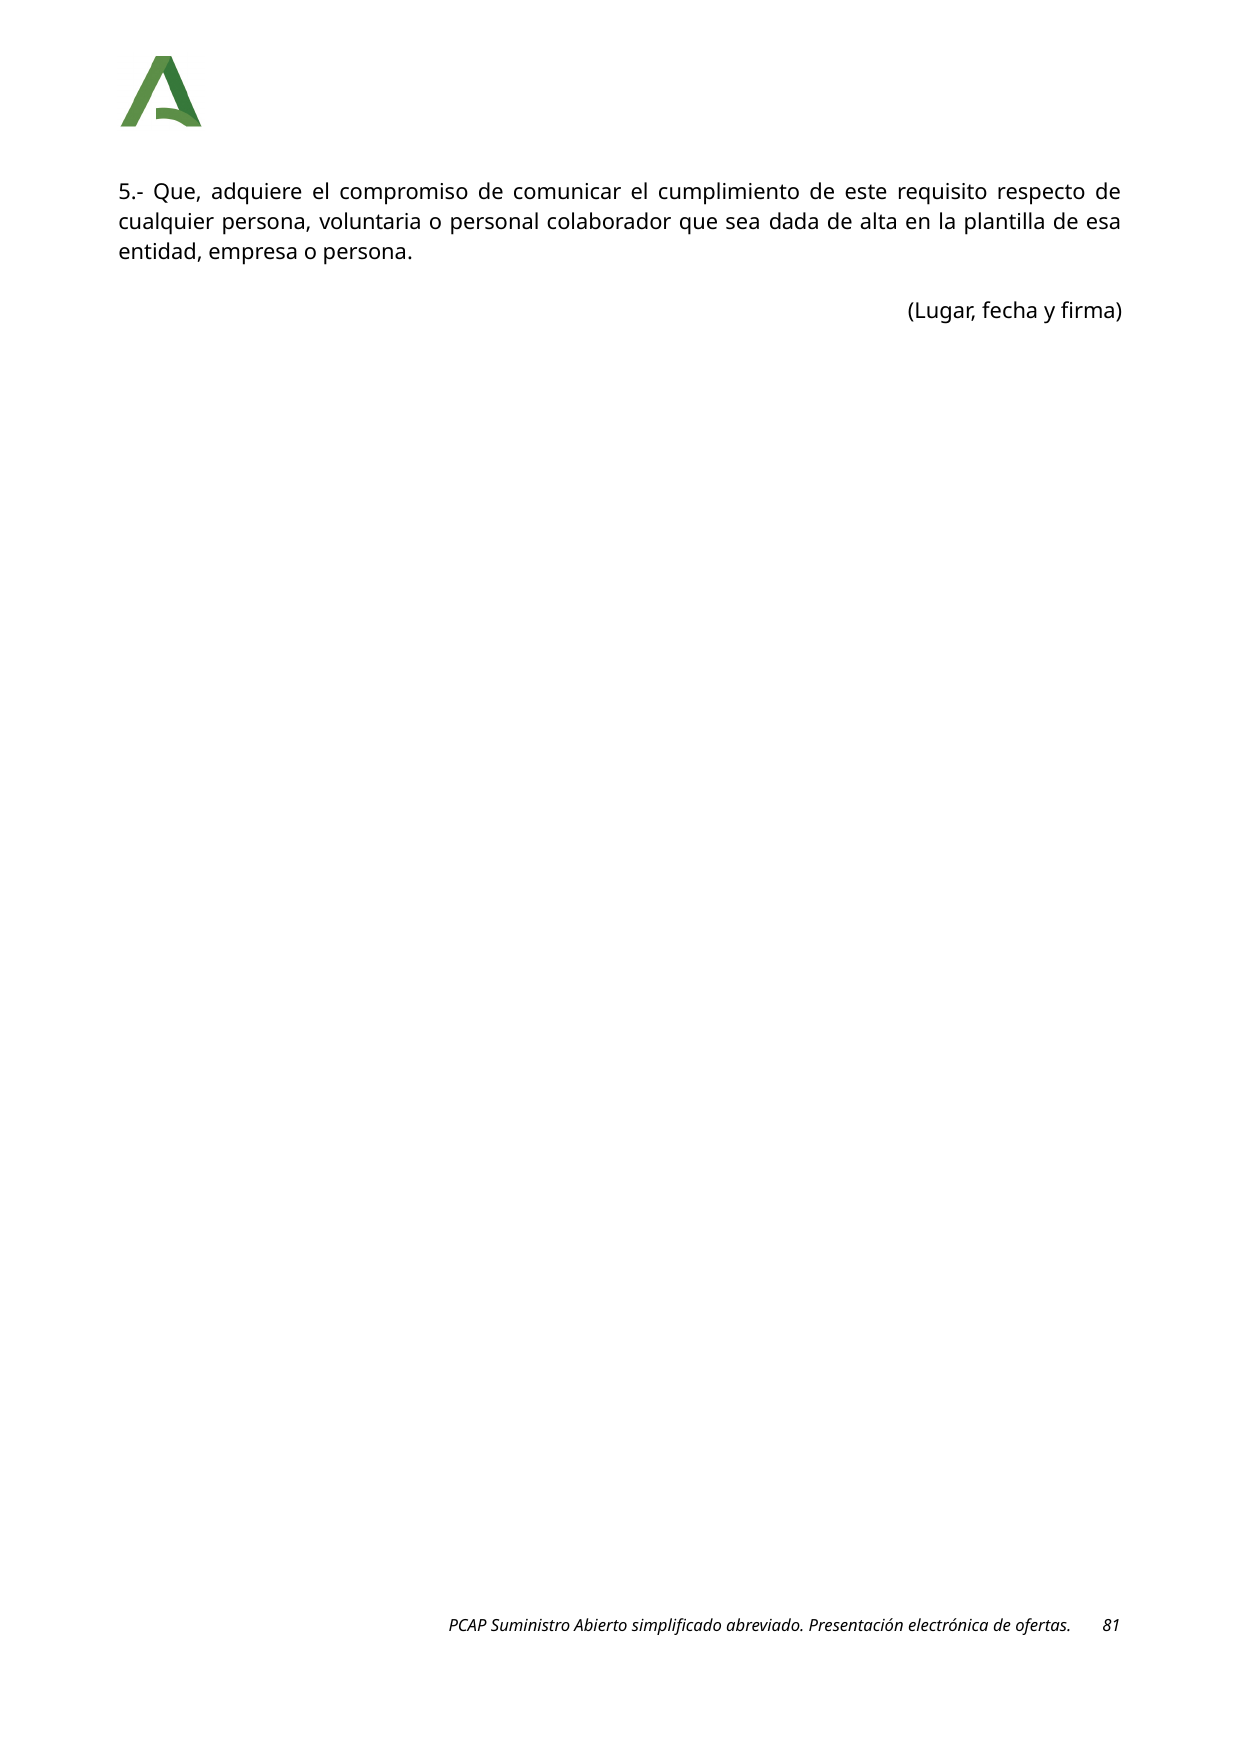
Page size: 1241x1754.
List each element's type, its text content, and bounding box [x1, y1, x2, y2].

text (Lugar, fecha y firma) [118, 296, 1122, 325]
text 5.- Que, adquiere el compromiso de comunicar el cumplimiento de este requisito respecto de cualquier persona, voluntaria o personal colaborador que sea dada de alta en la plantilla de esa entidad, empresa o persona. [118, 176, 1122, 266]
picture [116, 52, 205, 131]
